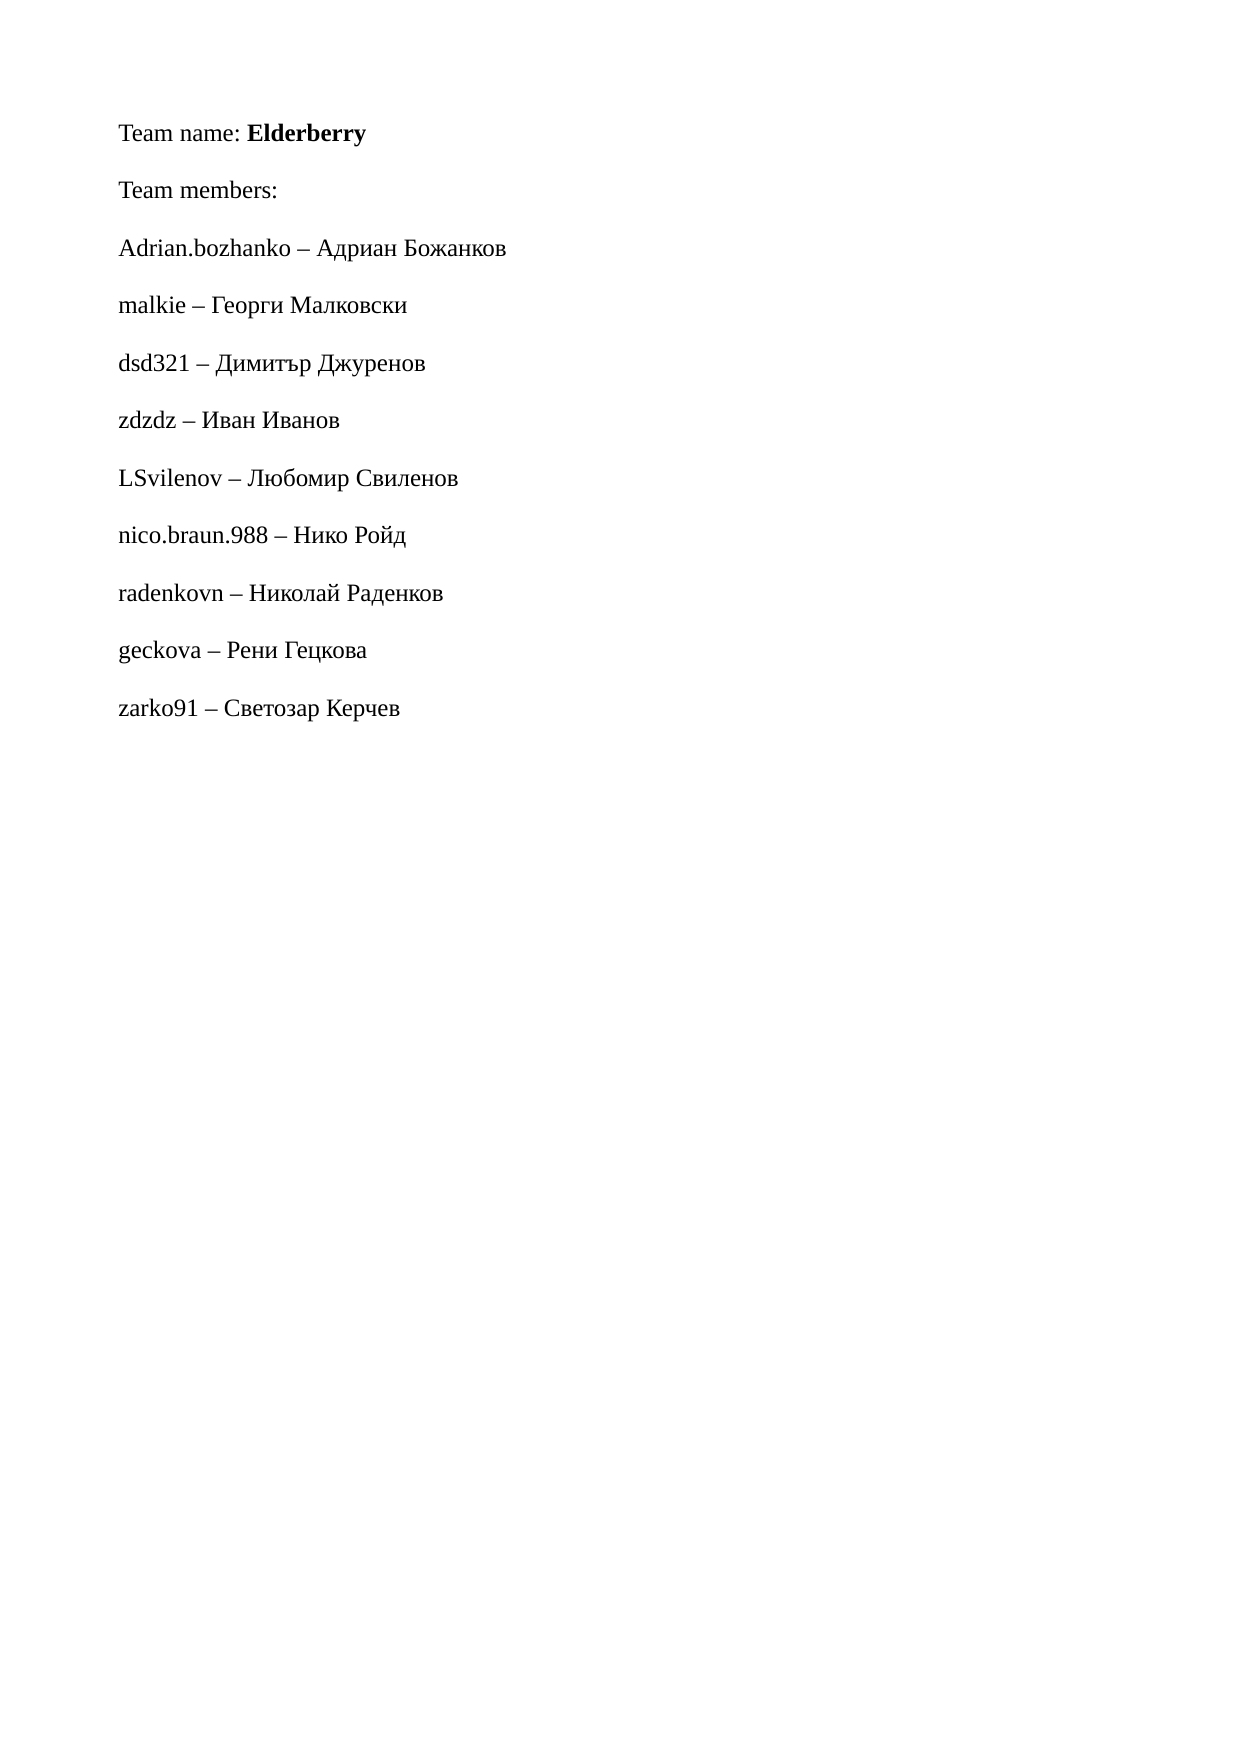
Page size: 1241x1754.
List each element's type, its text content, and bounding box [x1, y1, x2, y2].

text dsd321 – Димитър Джуренов [118, 348, 1122, 377]
text zarko91 – Светозар Керчев [118, 693, 1122, 722]
text geckova – Рени Гецкова [118, 636, 1122, 664]
text zdzdz – Иван Иванов [118, 406, 1122, 434]
text nico.braun.988 – Нико Ройд [118, 521, 1122, 549]
text radenkovn – Николай Раденков [118, 578, 1122, 607]
text LSvilenov – Любомир Свиленов [118, 463, 1122, 492]
text Adrian.bozhanko – Адриан Божанков [118, 233, 1122, 262]
text Team name: Elderberry [118, 118, 1122, 147]
text malkie – Георги Малковски [118, 291, 1122, 319]
text Team members: [118, 176, 1122, 204]
